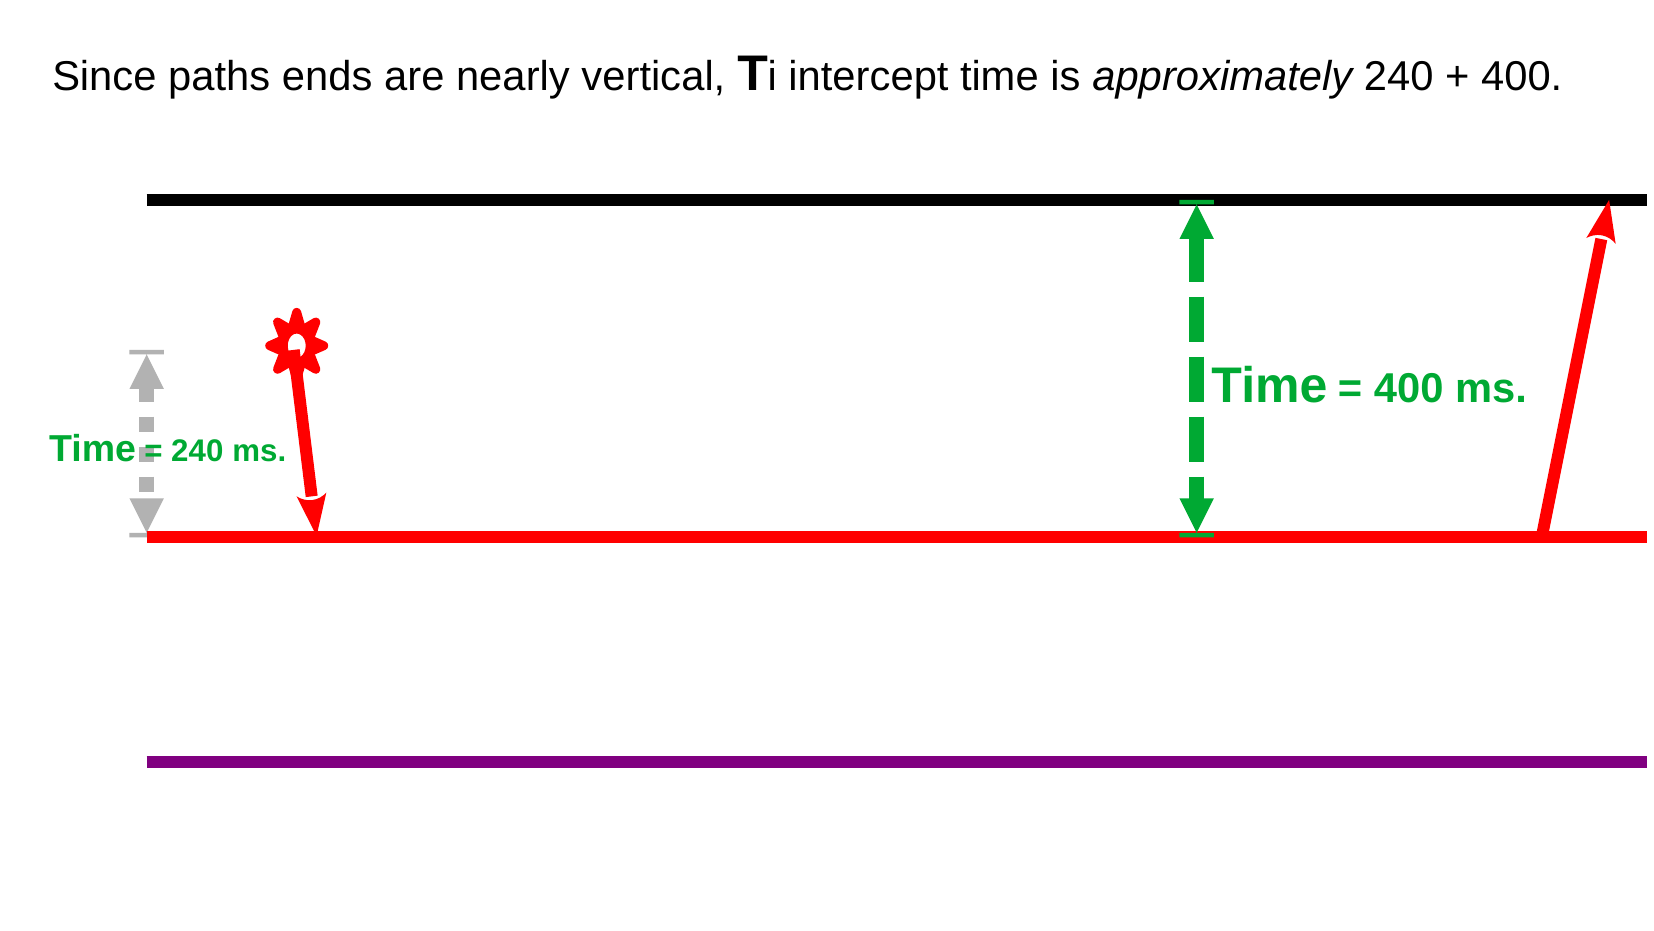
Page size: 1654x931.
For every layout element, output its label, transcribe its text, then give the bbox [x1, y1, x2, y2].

text_box [269, 340, 281, 351]
text_box [283, 329, 311, 363]
text_box [277, 322, 289, 336]
text_box [292, 312, 301, 326]
text_box [305, 356, 316, 370]
text_box Since paths ends are nearly vertical, Ti intercept time is approximately 240 + 400. [37, 37, 1651, 155]
text_box [305, 322, 316, 336]
text_box [312, 340, 324, 351]
text_box Time = 240 ms. [34, 420, 447, 547]
text_box Time = 400 ms. [1196, 349, 1610, 477]
text_box [292, 365, 301, 380]
text_box [277, 356, 289, 370]
